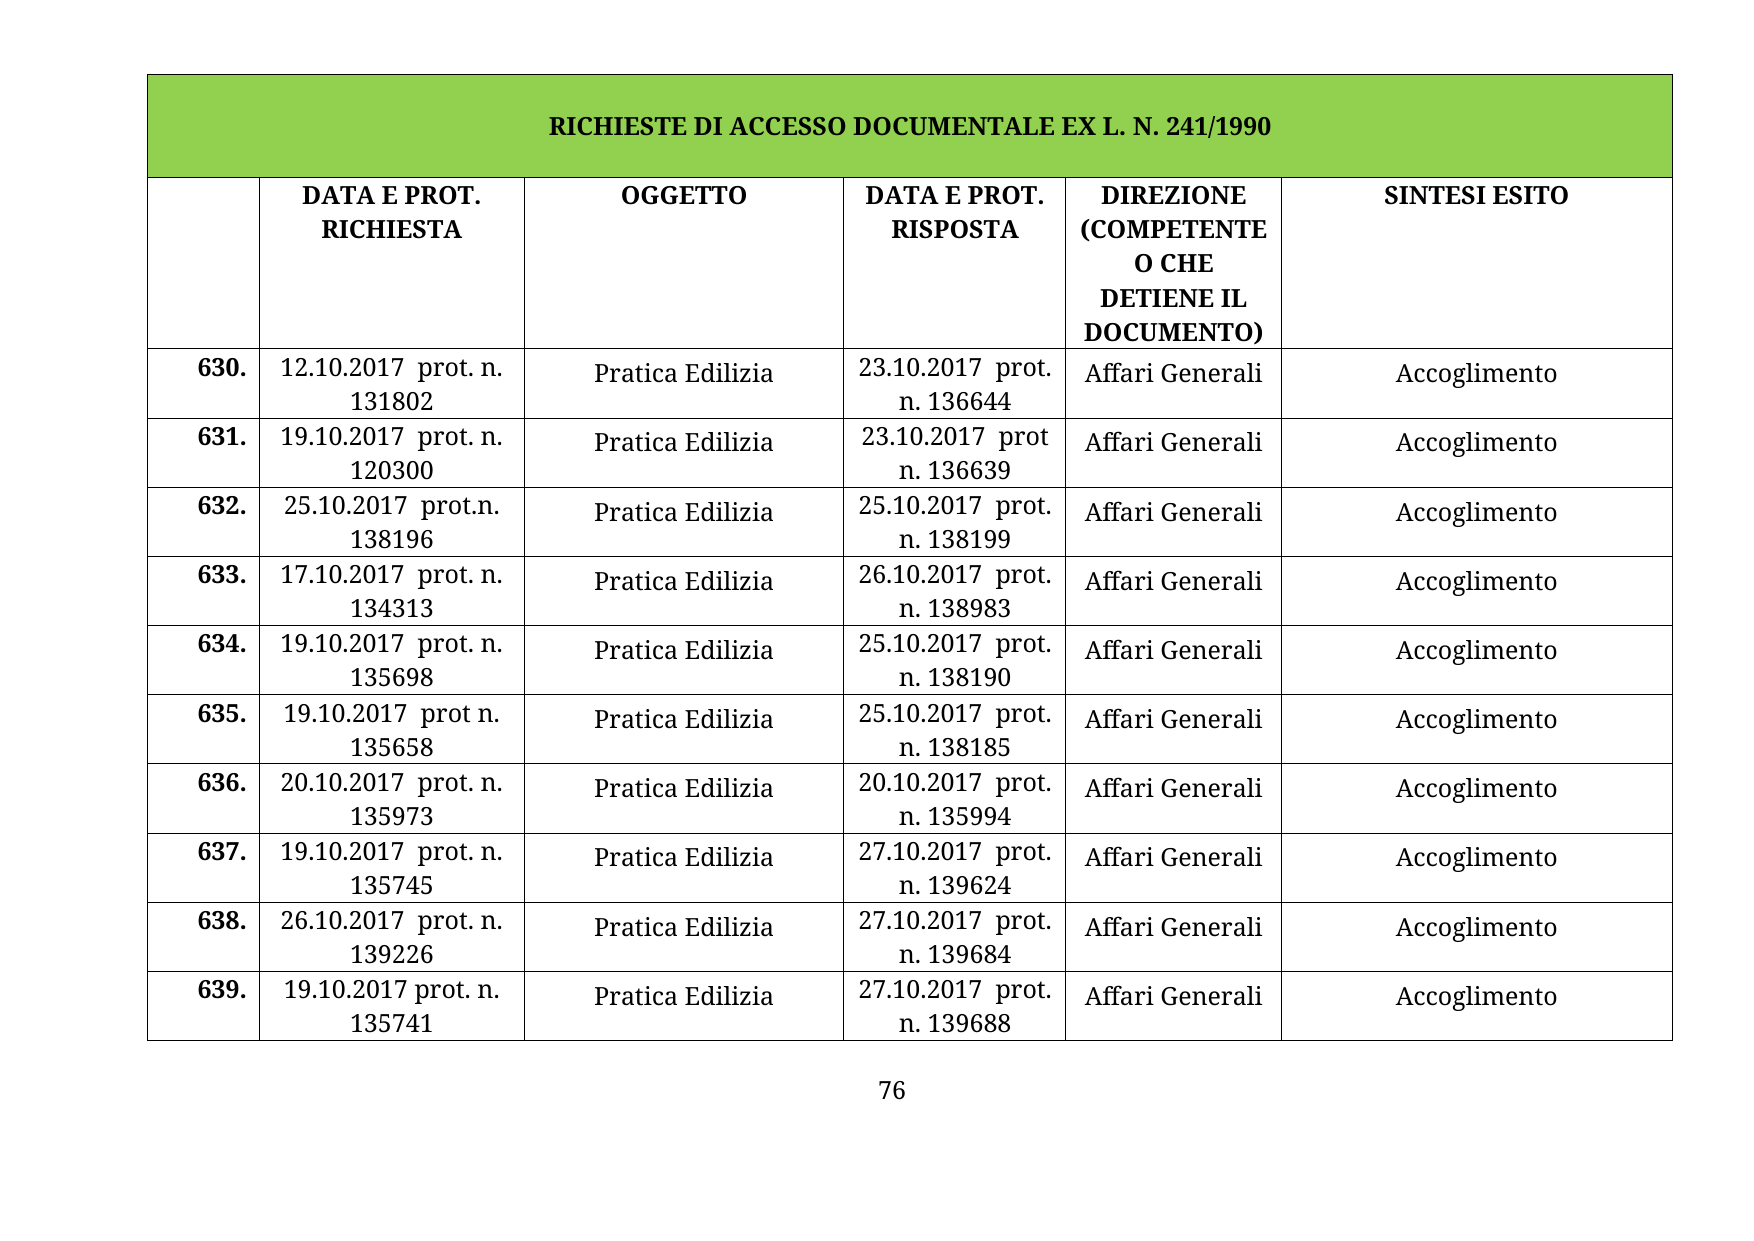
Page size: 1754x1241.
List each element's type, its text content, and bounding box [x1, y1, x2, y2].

table_cell Pratica Edilizia [525, 557, 843, 625]
table_cell Accoglimento [1282, 834, 1672, 902]
table_header RICHIESTE DI ACCESSO DOCUMENTALE EX L. N. 241/1990 [148, 75, 1672, 177]
table_cell Affari Generali [1066, 834, 1281, 902]
table_cell Pratica Edilizia [525, 488, 843, 556]
table_cell 25.10.2017 prot. n. 138199 [844, 488, 1065, 556]
table_cell 26.10.2017 prot. n. 139226 [260, 903, 524, 971]
table_cell 25.10.2017 prot. n. 138190 [844, 626, 1065, 694]
table_cell Accoglimento [1282, 557, 1672, 625]
table_cell Accoglimento [1282, 349, 1672, 417]
table_cell Accoglimento [1282, 972, 1672, 1040]
table_cell Accoglimento [1282, 488, 1672, 556]
table_cell SINTESI ESITO [1282, 178, 1672, 348]
table_cell [148, 972, 259, 1040]
table_cell Affari Generali [1066, 488, 1281, 556]
table_cell 19.10.2017 prot. n. 135698 [260, 626, 524, 694]
table_cell [148, 903, 259, 971]
table_cell 19.10.2017 prot. n. 135745 [260, 834, 524, 902]
table_cell 19.10.2017 prot. n. 135741 [260, 972, 524, 1040]
table_cell Accoglimento [1282, 626, 1672, 694]
table_cell DIREZIONE (COMPETENTE O CHE DETIENE IL DOCUMENTO) [1066, 178, 1281, 348]
table_cell 27.10.2017 prot. n. 139624 [844, 834, 1065, 902]
table_cell [148, 178, 259, 348]
table_cell Affari Generali [1066, 557, 1281, 625]
table_cell 27.10.2017 prot. n. 139684 [844, 903, 1065, 971]
table_cell 20.10.2017 prot. n. 135994 [844, 764, 1065, 832]
table_cell Affari Generali [1066, 903, 1281, 971]
table_cell 20.10.2017 prot. n. 135973 [260, 764, 524, 832]
table_cell DATA E PROT. RISPOSTA [844, 178, 1065, 348]
table_cell [148, 764, 259, 832]
table_cell [148, 349, 259, 417]
table_cell OGGETTO [525, 178, 843, 348]
table_cell Accoglimento [1282, 903, 1672, 971]
table_cell Accoglimento [1282, 764, 1672, 832]
table_cell 25.10.2017 prot. n. 138185 [844, 695, 1065, 763]
table_cell [148, 557, 259, 625]
table_cell [148, 834, 259, 902]
table_cell Affari Generali [1066, 695, 1281, 763]
table_cell Affari Generali [1066, 972, 1281, 1040]
table_cell Affari Generali [1066, 419, 1281, 487]
table_cell 17.10.2017 prot. n. 134313 [260, 557, 524, 625]
table_cell Affari Generali [1066, 349, 1281, 417]
table_cell Pratica Edilizia [525, 834, 843, 902]
table_cell 12.10.2017 prot. n. 131802 [260, 349, 524, 417]
table_cell Pratica Edilizia [525, 349, 843, 417]
table_cell [148, 419, 259, 487]
table_cell 19.10.2017 prot. n. 120300 [260, 419, 524, 487]
table_cell Pratica Edilizia [525, 626, 843, 694]
table_cell Pratica Edilizia [525, 903, 843, 971]
table_cell Pratica Edilizia [525, 695, 843, 763]
table_cell [148, 695, 259, 763]
table_cell 23.10.2017 prot. n. 136644 [844, 349, 1065, 417]
table_cell 25.10.2017 prot.n. 138196 [260, 488, 524, 556]
table_cell Affari Generali [1066, 764, 1281, 832]
table_cell Accoglimento [1282, 695, 1672, 763]
table_cell [148, 488, 259, 556]
table_cell Pratica Edilizia [525, 419, 843, 487]
table_cell DATA E PROT. RICHIESTA [260, 178, 524, 348]
table_cell 23.10.2017 prot n. 136639 [844, 419, 1065, 487]
table_cell Accoglimento [1282, 419, 1672, 487]
table_cell 19.10.2017 prot n. 135658 [260, 695, 524, 763]
table_cell 27.10.2017 prot. n. 139688 [844, 972, 1065, 1040]
table_cell Pratica Edilizia [525, 972, 843, 1040]
table_cell Affari Generali [1066, 626, 1281, 694]
table_cell Pratica Edilizia [525, 764, 843, 832]
table_cell [148, 626, 259, 694]
table_cell 26.10.2017 prot. n. 138983 [844, 557, 1065, 625]
